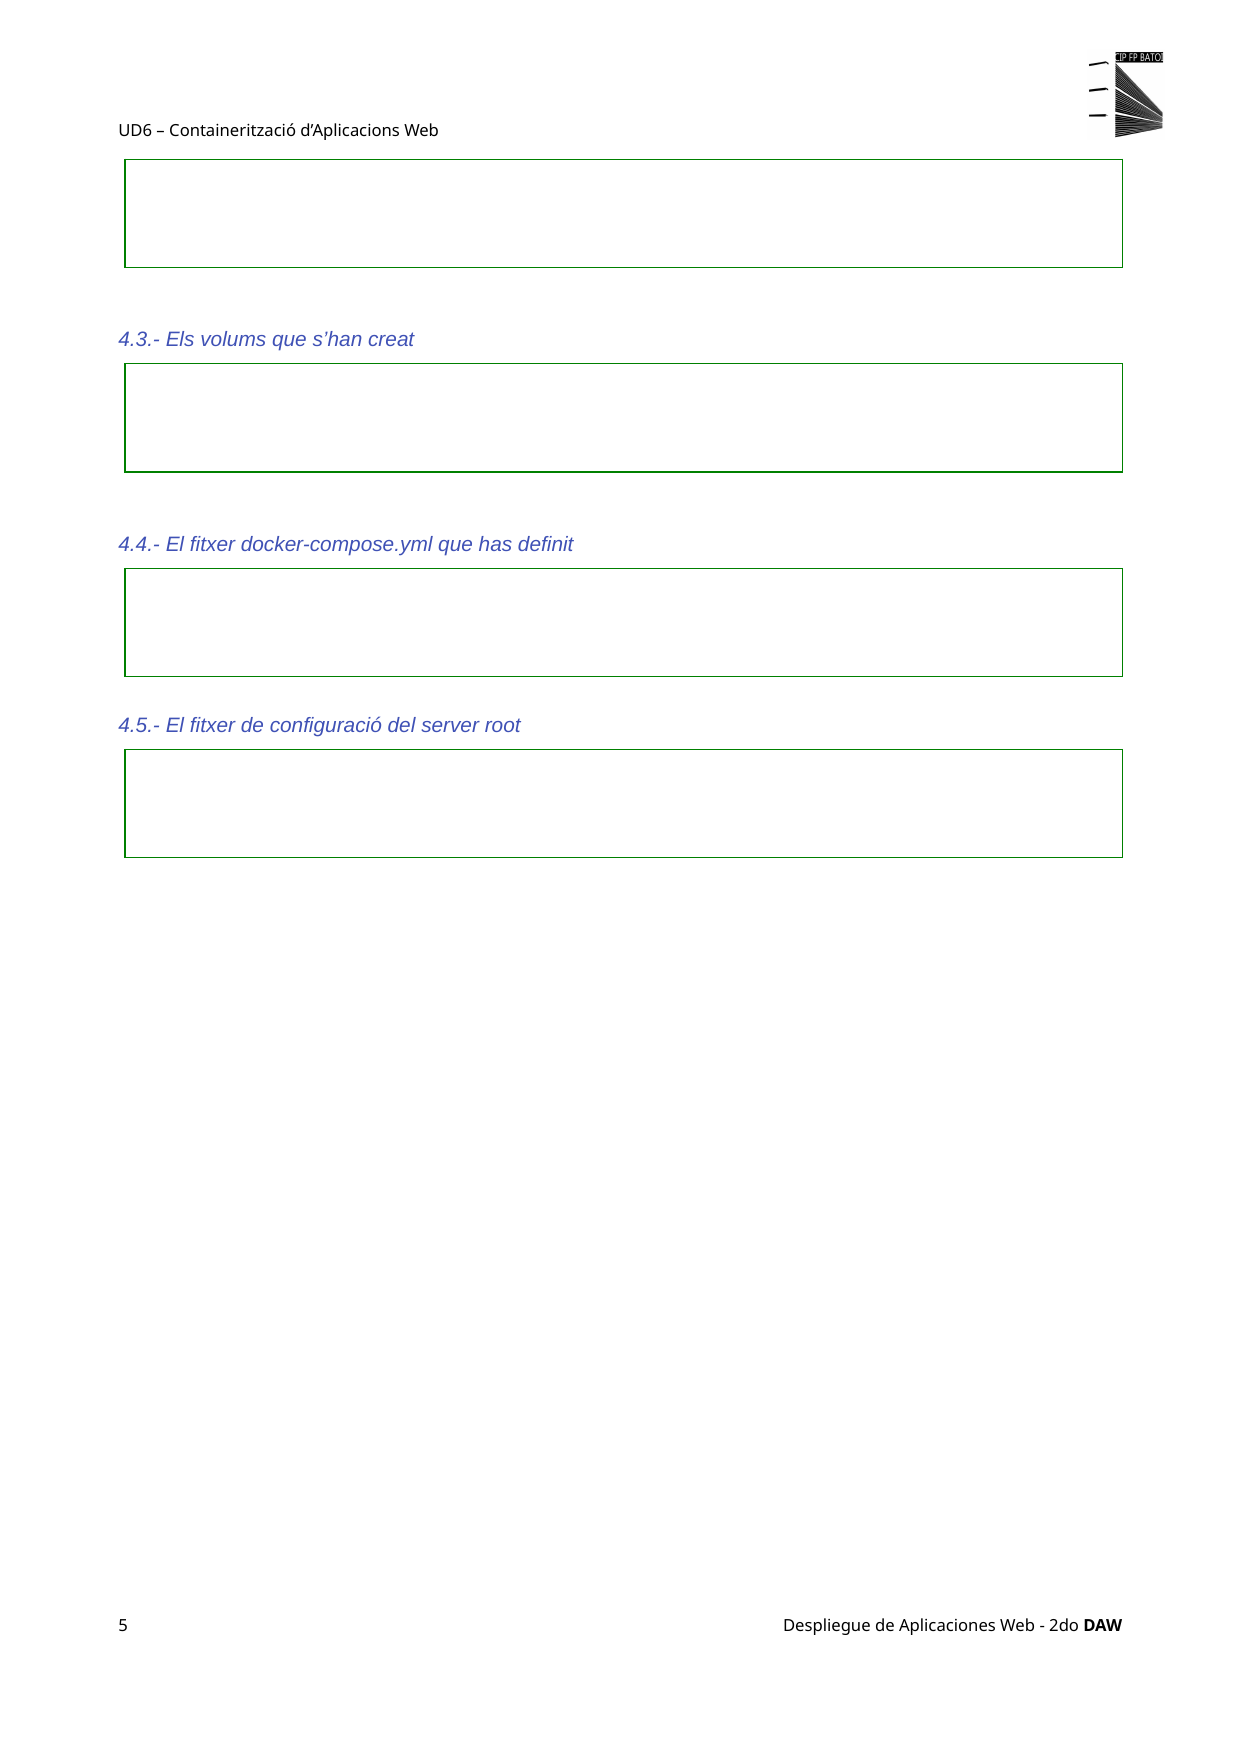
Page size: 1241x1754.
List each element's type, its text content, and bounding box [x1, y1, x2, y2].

list 4.5.- El fitxer de configuració del server root [118, 713, 1122, 737]
picture [1087, 49, 1165, 140]
table_header [126, 569, 1122, 676]
table_header [126, 750, 1122, 857]
list 4.3.- Els volums que s’han creat [118, 327, 1122, 351]
table_header [126, 160, 1122, 267]
list 4.4.- El fitxer docker-compose.yml que has definit [118, 532, 1122, 556]
table_header [126, 364, 1122, 471]
